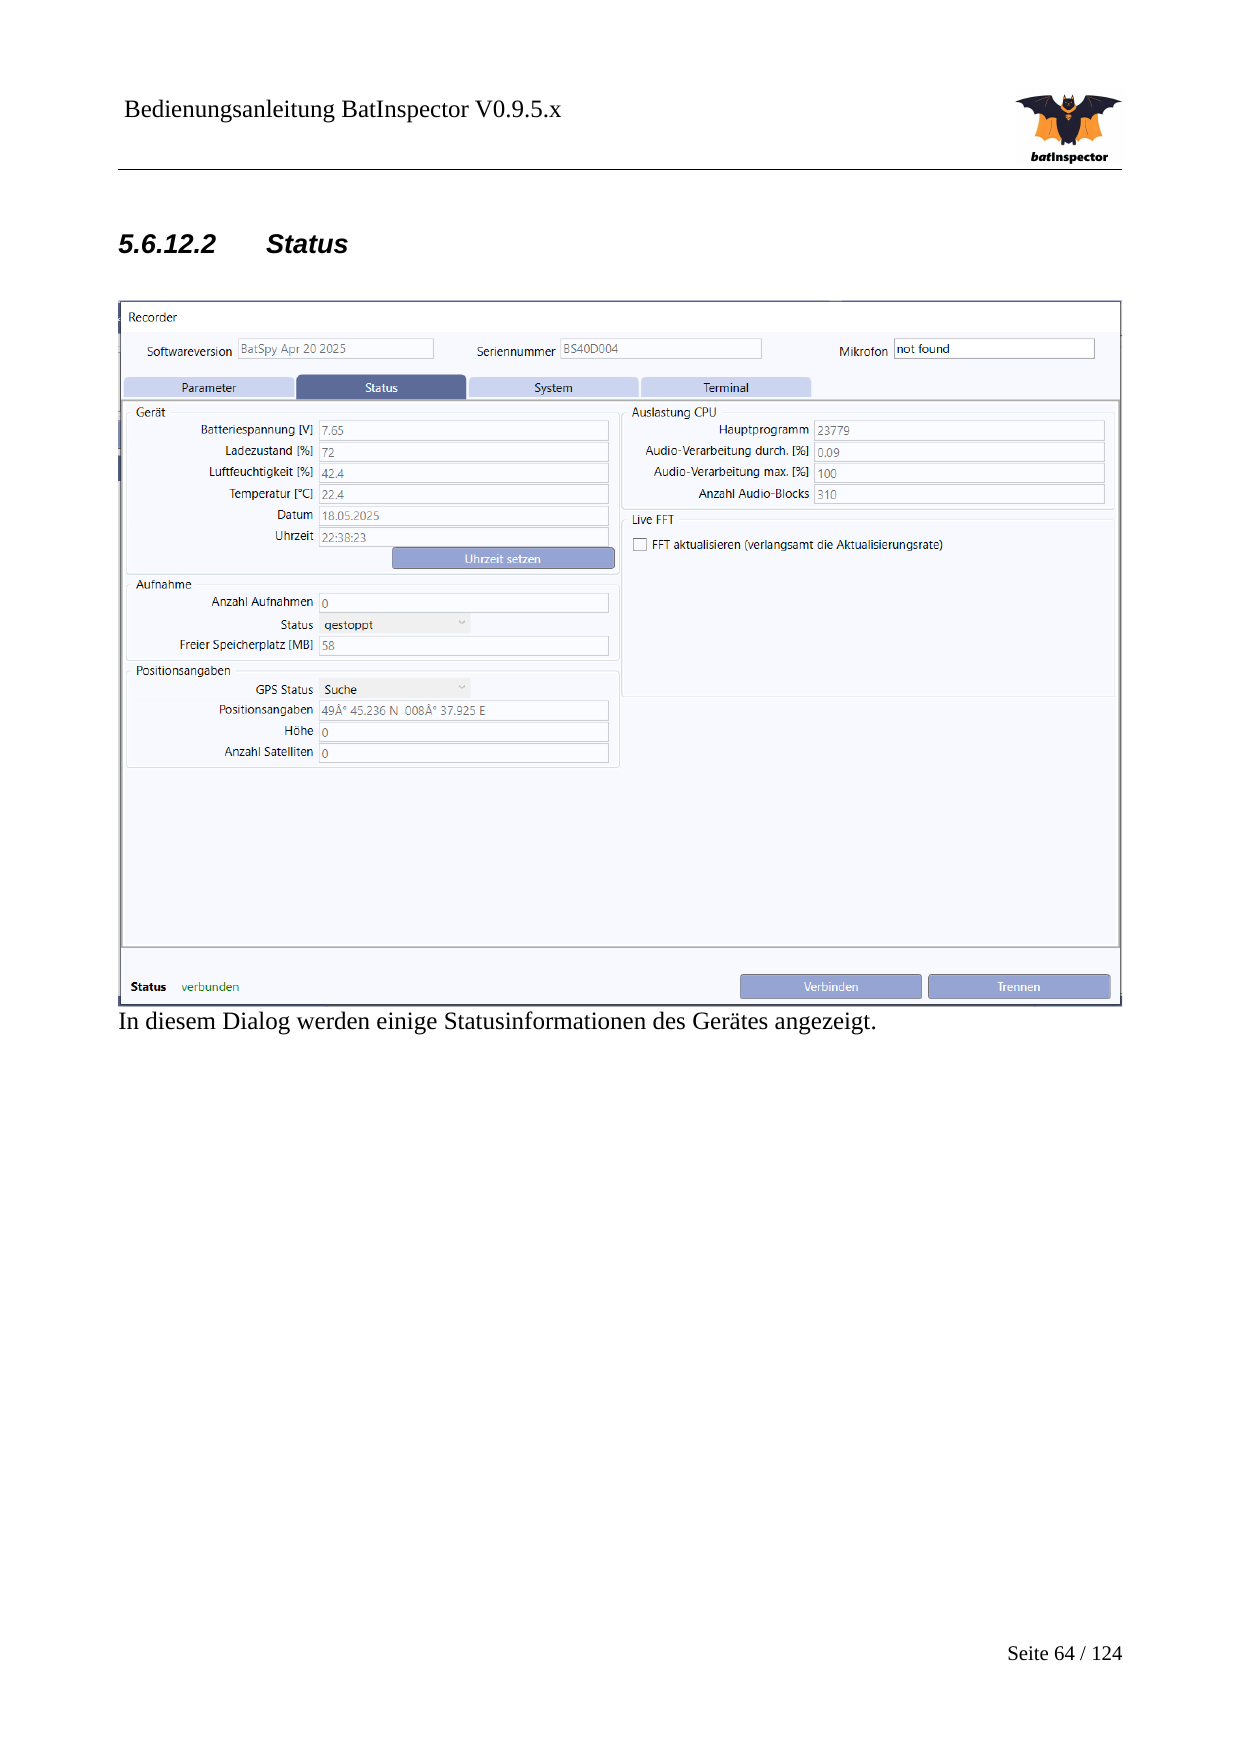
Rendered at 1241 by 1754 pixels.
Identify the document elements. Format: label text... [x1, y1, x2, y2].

picture [118, 300, 1123, 1007]
text In diesem Dialog werden einige Statusinformationen des Gerätes angezeigt. [118, 1007, 1122, 1035]
picture [1015, 88, 1125, 165]
subtitle Status [118, 228, 1122, 259]
